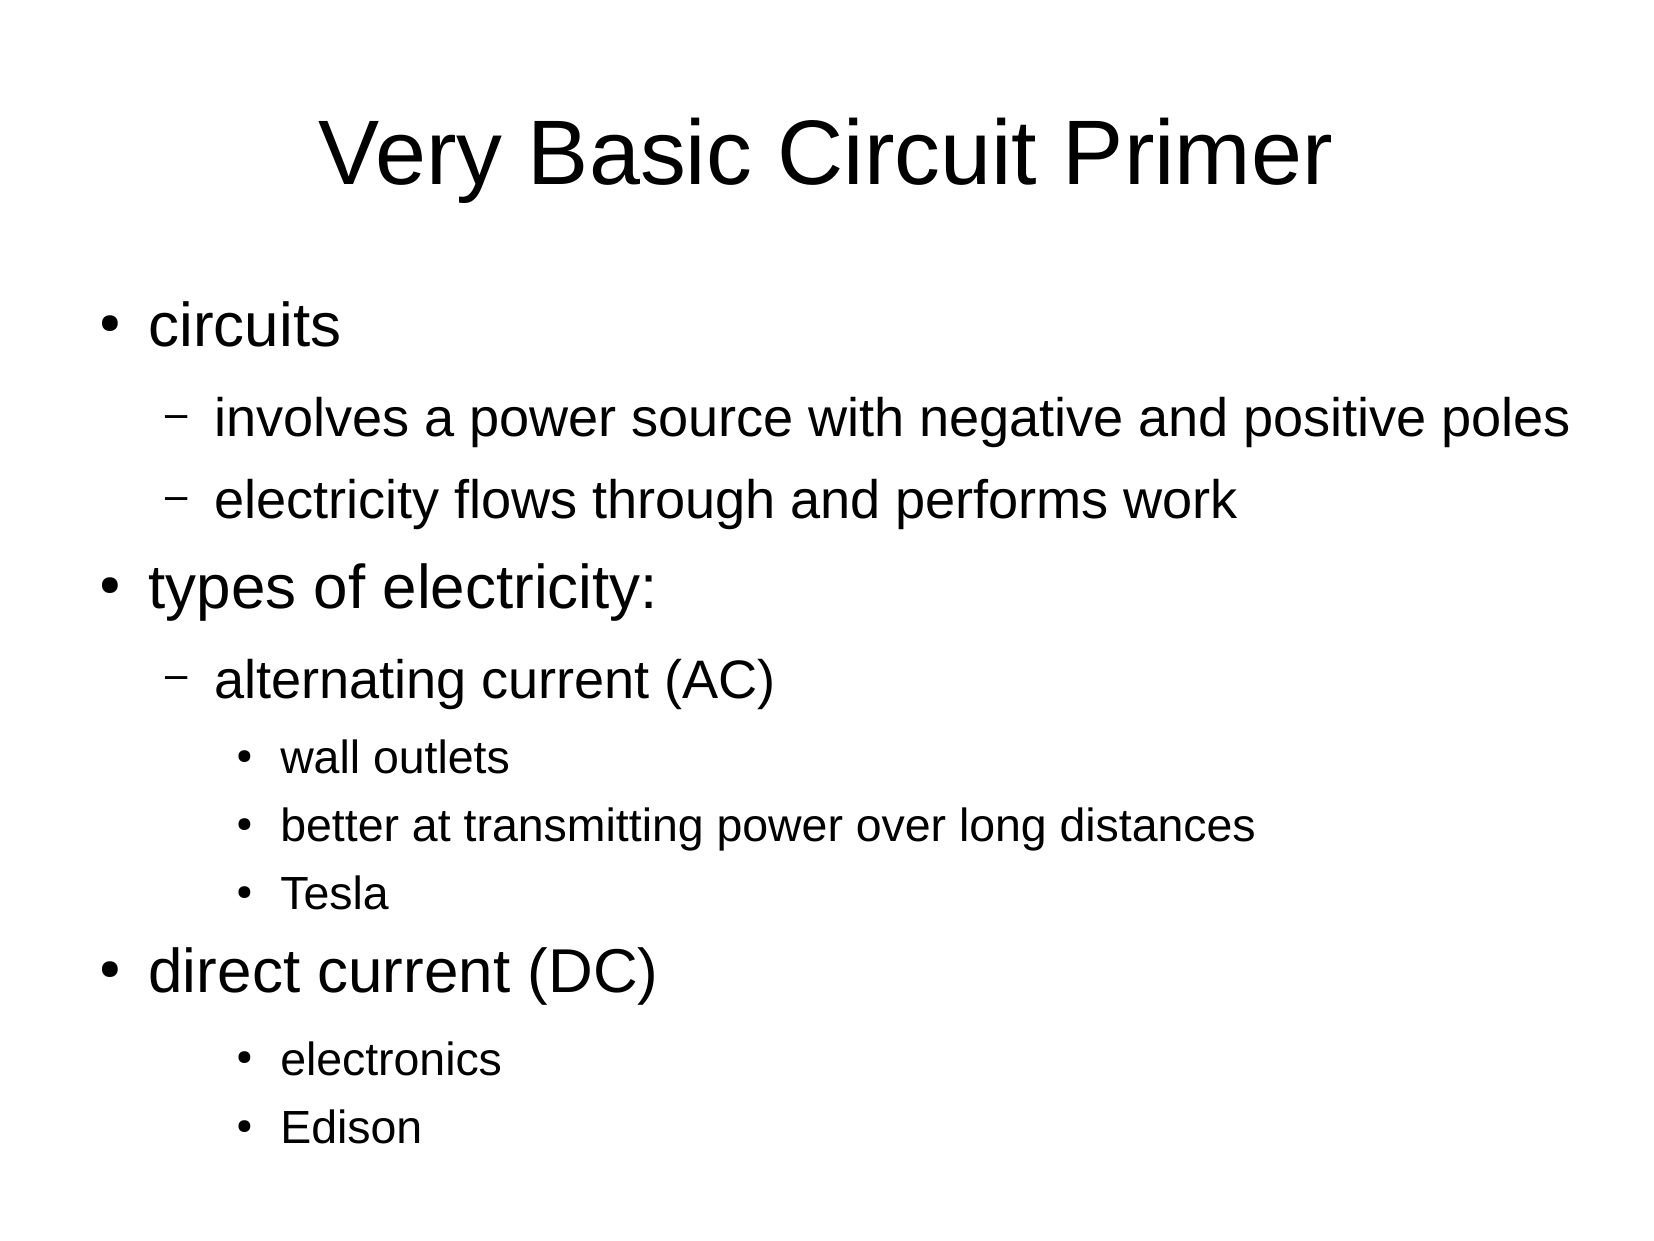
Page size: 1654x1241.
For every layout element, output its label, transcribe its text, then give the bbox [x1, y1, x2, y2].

title Very Basic Circuit Primer [82, 49, 1571, 257]
list circuits involves a power source with negative and positive poles electricity flows through and performs work types of electricity: alternating current (AC) wall outlets better at transmitting power over long distances Tesla direct current (DC) electronics Edison [82, 290, 1571, 1156]
